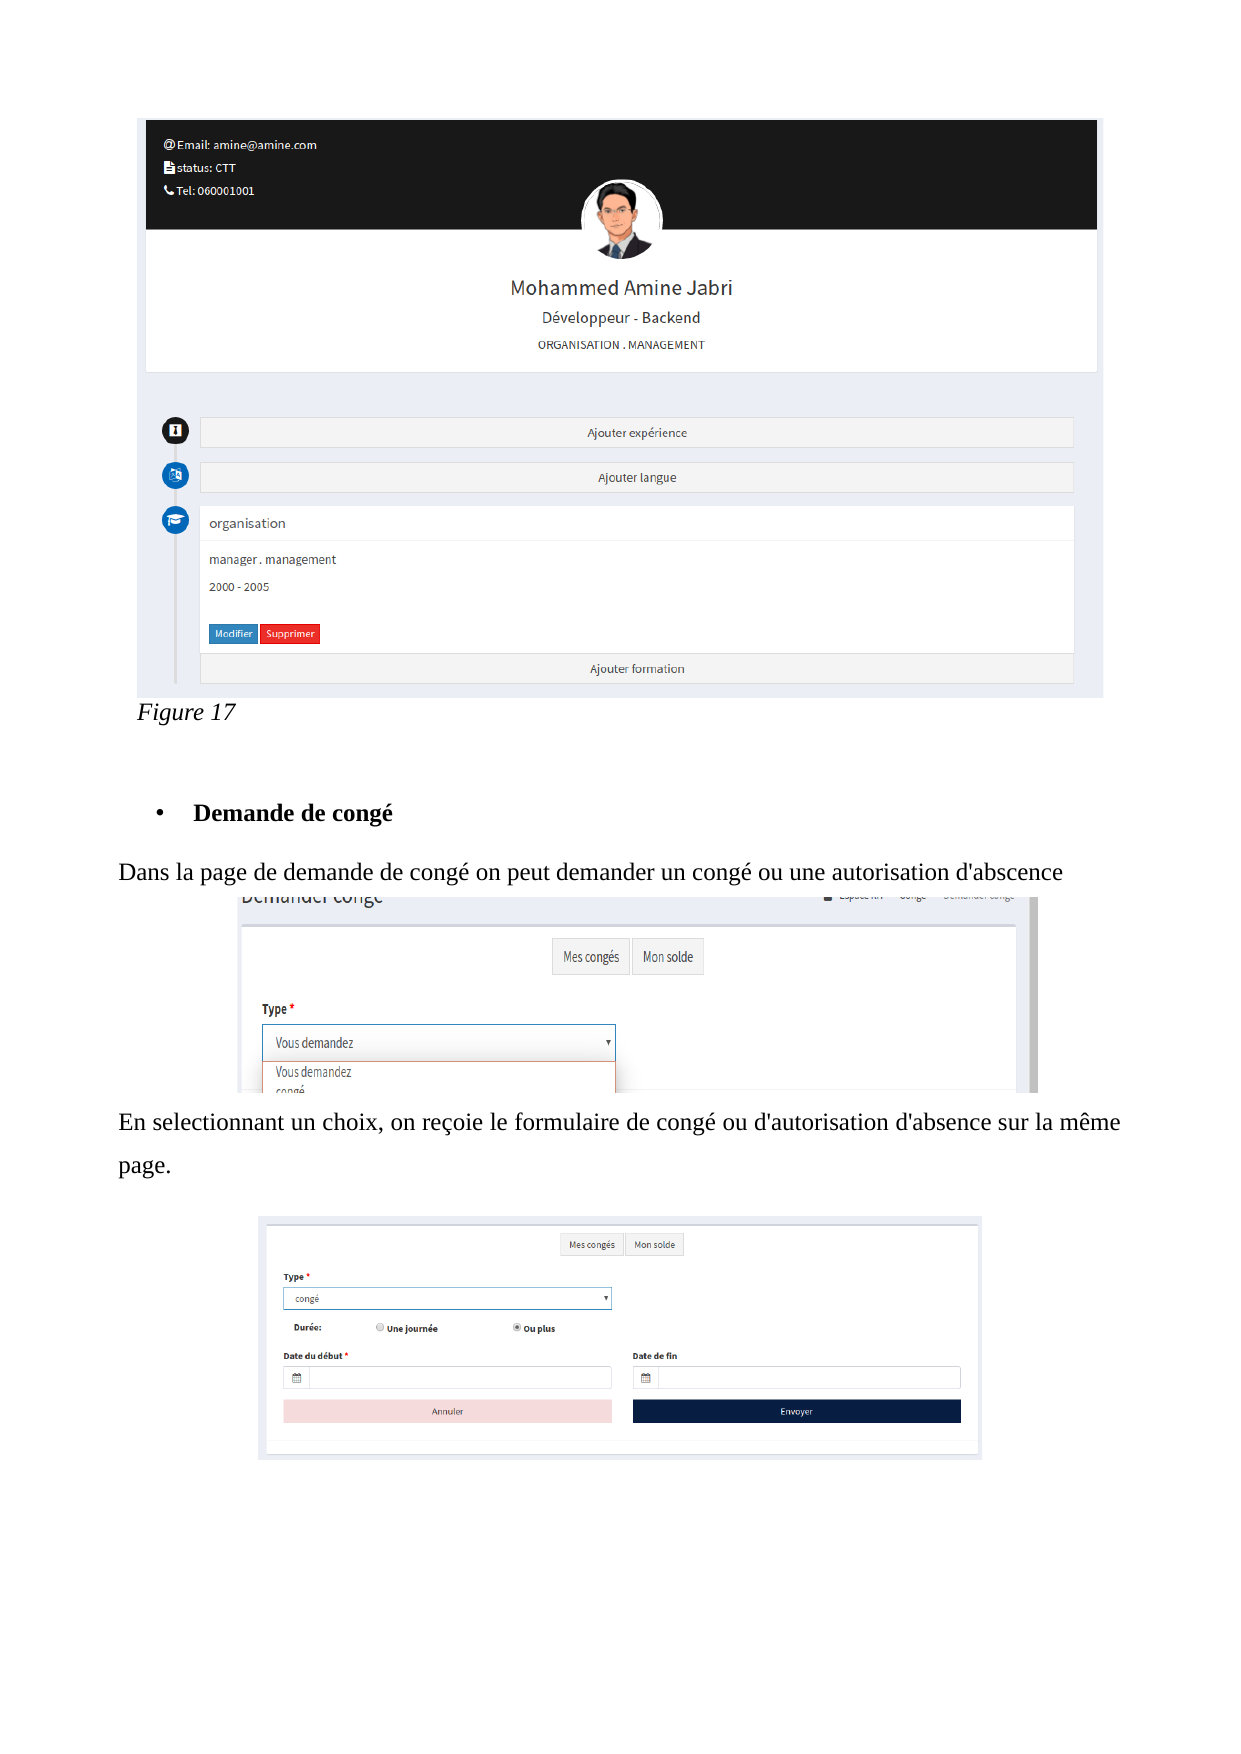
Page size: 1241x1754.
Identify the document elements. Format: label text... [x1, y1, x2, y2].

picture [237, 897, 1039, 1093]
text Figure 17 [137, 698, 1103, 726]
picture [136, 118, 1104, 698]
text En selectionnant un choix, on reçoie le formulaire de congé ou d'autorisation d'absence sur la même page. [118, 1093, 1122, 1179]
picture [258, 1216, 983, 1460]
text Dans la page de demande de congé on peut demander un congé ou une autorisation d'abscence [118, 857, 1122, 885]
list Demande de congé [156, 798, 1122, 827]
